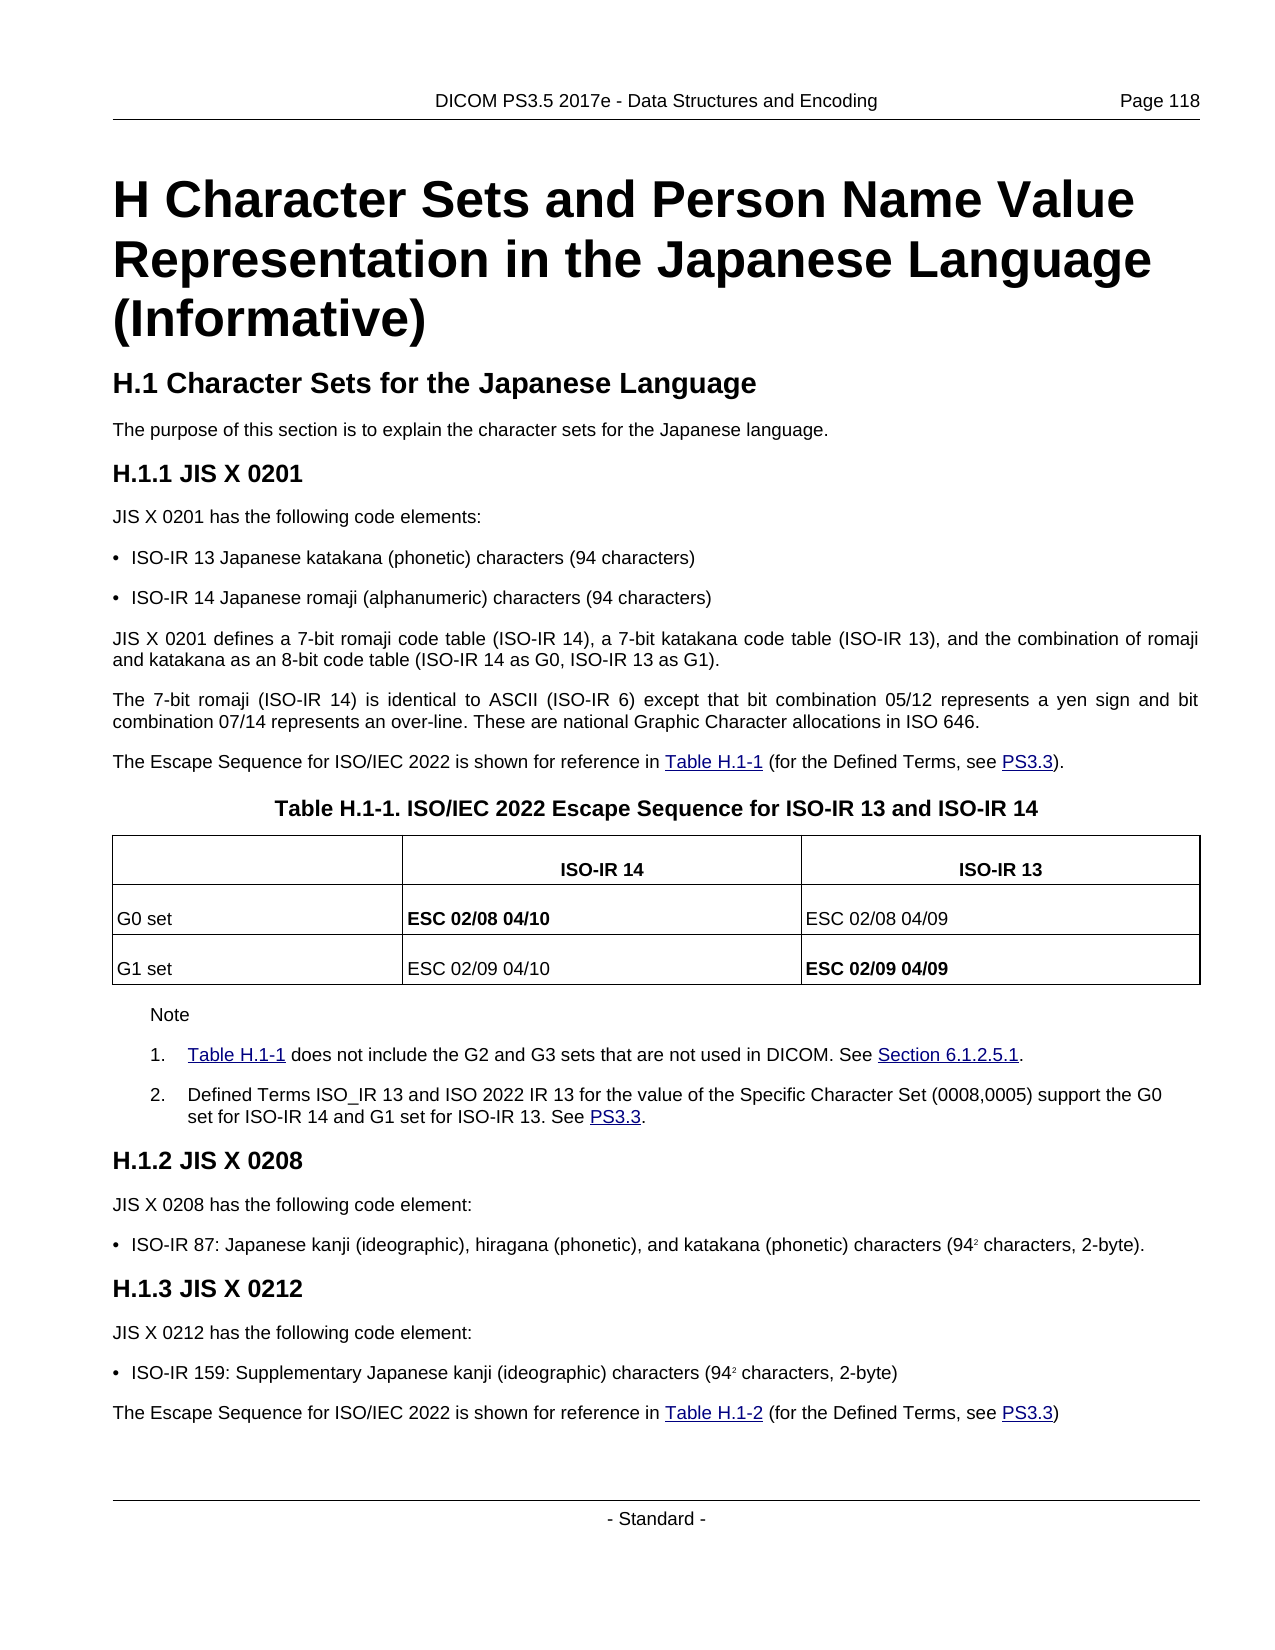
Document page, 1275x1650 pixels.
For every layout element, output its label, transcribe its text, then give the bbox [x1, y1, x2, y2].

text The purpose of this section is to explain the character sets for the Japanese language. [112, 418, 1200, 440]
text H.1.1 JIS X 0201 [112, 459, 1200, 488]
table_header [113, 836, 402, 884]
text The Escape Sequence for ISO/IEC 2022 is shown for reference in Table H.1-2 (for the Defined Terms, see PS3.3) [112, 1402, 1200, 1424]
list Table H.1-1 does not include the G2 and G3 sets that are not used in DICOM. See Section 6.1.2.5.1. [150, 1044, 1162, 1065]
list ISO-IR 159: Supplementary Japanese kanji (ideographic) characters (942 characters, 2-byte) [112, 1362, 1200, 1383]
table_header ISO-IR 14 [403, 836, 801, 884]
table_header ISO-IR 13 [802, 836, 1199, 884]
text JIS X 0208 has the following code element: [112, 1193, 1200, 1215]
list ISO-IR 13 Japanese katakana (phonetic) characters (94 characters) [112, 547, 1200, 568]
table_cell ESC 02/09 04/09 [802, 935, 1199, 983]
text H.1.2 JIS X 0208 [112, 1146, 1200, 1174]
text Table H.1-1. ISO/IEC 2022 Escape Sequence for ISO-IR 13 and ISO-IR 14 [112, 795, 1200, 821]
text H.1 Character Sets for the Japanese Language [112, 366, 1200, 400]
list Defined Terms ISO_IR 13 and ISO 2022 IR 13 for the value of the Specific Character Set (0008,0005) support the G0 set for ISO-IR 14 and G1 set for ISO-IR 13. See PS3.3. [150, 1084, 1162, 1127]
text JIS X 0201 has the following code elements: [112, 506, 1200, 528]
text Note [150, 1003, 1162, 1025]
table_cell G0 set [113, 885, 402, 934]
text JIS X 0201 defines a 7-bit romaji code table (ISO-IR 14), a 7-bit katakana code table (ISO-IR 13), and the combination of romaji and katakana as an 8-bit code table (ISO-IR 14 as G0, ISO-IR 13 as G1). [112, 627, 1200, 670]
list ISO-IR 87: Japanese kanji (ideographic), hiragana (phonetic), and katakana (phonetic) characters (942 characters, 2-byte). [112, 1234, 1200, 1255]
table_cell ESC 02/08 04/10 [403, 885, 801, 934]
table_cell ESC 02/08 04/09 [802, 885, 1199, 934]
text H Character Sets and Person Name Value Representation in the Japanese Language (Informative) [112, 169, 1200, 347]
list ISO-IR 14 Japanese romaji (alphanumeric) characters (94 characters) [112, 587, 1200, 608]
table_cell G1 set [113, 935, 402, 983]
text The 7-bit romaji (ISO-IR 14) is identical to ASCII (ISO-IR 6) except that bit combination 05/12 represents a yen sign and bit combination 07/14 represents an over-line. These are national Graphic Character allocations in ISO 646. [112, 689, 1200, 732]
text JIS X 0212 has the following code element: [112, 1321, 1200, 1343]
table_cell ESC 02/09 04/10 [403, 935, 801, 983]
text H.1.3 JIS X 0212 [112, 1274, 1200, 1303]
text The Escape Sequence for ISO/IEC 2022 is shown for reference in Table H.1-1 (for the Defined Terms, see PS3.3). [112, 751, 1200, 773]
